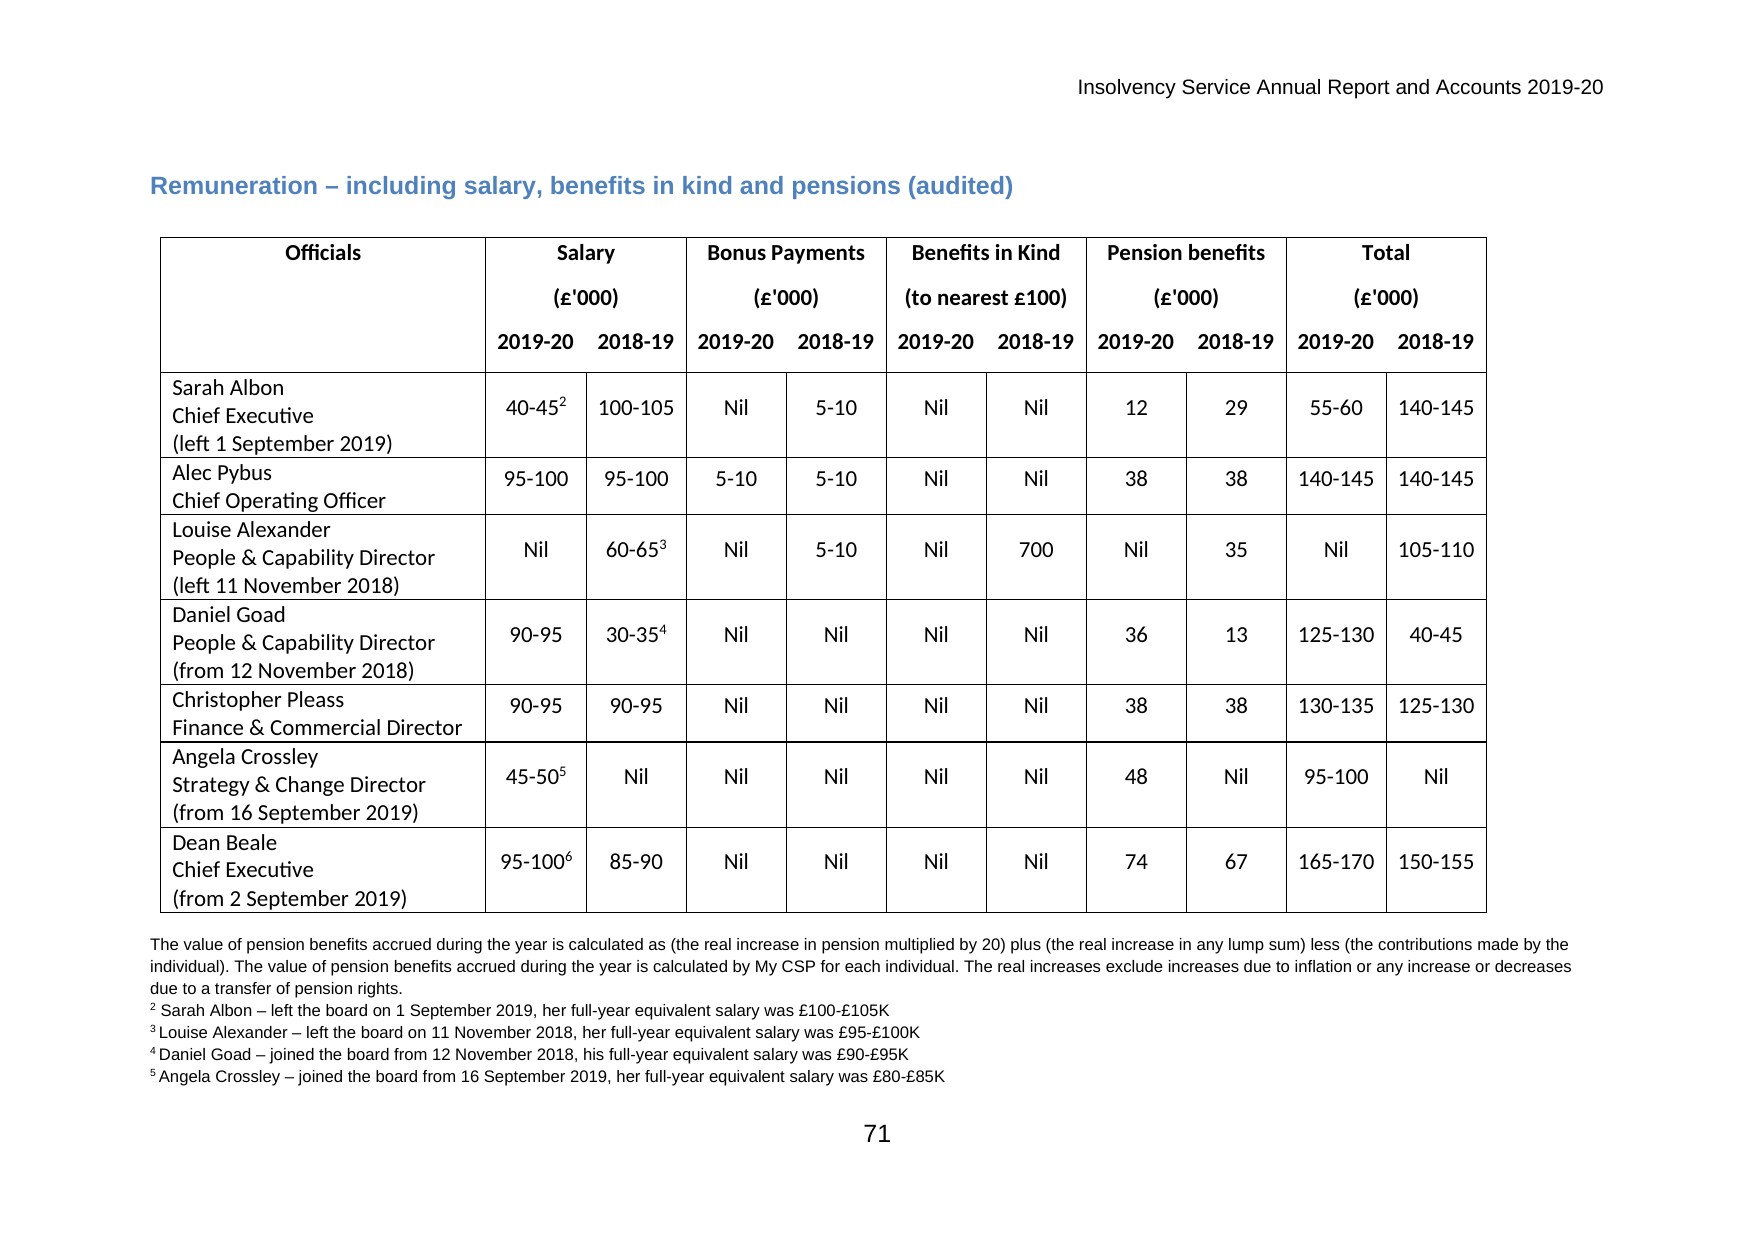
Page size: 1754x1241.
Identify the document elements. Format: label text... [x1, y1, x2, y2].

table_cell Nil [1087, 515, 1186, 599]
table_header Salary [486, 238, 686, 283]
table_cell 36 [1087, 600, 1186, 684]
table_header Bonus Payments [687, 238, 886, 283]
table_cell Nil [587, 743, 686, 827]
table_cell 95-1006 [486, 828, 586, 912]
table_cell 90-95 [486, 600, 586, 684]
table_cell 2018-19 [786, 327, 886, 372]
table_cell 74 [1087, 828, 1186, 912]
table_cell 95-100 [486, 458, 586, 514]
table_cell 95-100 [587, 458, 686, 514]
table_cell 60-653 [587, 515, 686, 599]
table_cell Nil [1387, 743, 1486, 827]
table_cell 140-145 [1287, 458, 1386, 514]
table_cell 165-170 [1287, 828, 1386, 912]
table_header Officials [161, 238, 485, 283]
table_cell Nil [987, 458, 1086, 514]
table_cell 2018-19 [586, 327, 686, 372]
table_cell (£'000) [1087, 283, 1286, 327]
table_cell 2018-19 [1186, 327, 1286, 372]
table_cell 125-130 [1287, 600, 1386, 684]
table_cell Louise Alexander People & Capability Director (left 11 November 2018) [161, 515, 485, 599]
table_cell Nil [1287, 515, 1386, 599]
table_cell 150-155 [1387, 828, 1486, 912]
table_cell 130-135 [1287, 685, 1386, 741]
table_cell 2018-19 [1386, 327, 1486, 372]
table_cell Christopher Pleass Finance & Commercial Director [161, 685, 485, 741]
table_cell 5-10 [787, 373, 886, 457]
table_cell 85-90 [587, 828, 686, 912]
table_cell Nil [887, 600, 986, 684]
table_cell 30-354 [587, 600, 686, 684]
table_cell Nil [887, 515, 986, 599]
table_header Pension benefits [1087, 238, 1286, 283]
text The value of pension benefits accrued during the year is calculated as (the real increase in pension multiplied by 20) plus (the real increase in any lump sum) less (the contributions made by the individual). The value of pension benefits accrued during the year is calculated by My CSP for each individual. The real increases exclude increases due to inflation or any increase or decreases due to a transfer of pension rights. [150, 935, 1604, 998]
table_cell 140-145 [1387, 373, 1486, 457]
table_cell 40-452 [486, 373, 586, 457]
table_cell Nil [1187, 743, 1286, 827]
table_cell Nil [687, 600, 786, 684]
table_cell 5-10 [787, 458, 886, 514]
table_cell 38 [1087, 458, 1186, 514]
table_cell 2019-20 [486, 327, 586, 372]
table_cell Nil [987, 600, 1086, 684]
table_cell (£'000) [687, 283, 886, 327]
table_cell [161, 283, 485, 327]
table_cell Daniel Goad People & Capability Director (from 12 November 2018) [161, 600, 485, 684]
text 3 Louise Alexander – left the board on 11 November 2018, her full-year equivalent salary was £95-£100K [150, 1023, 1604, 1042]
table_cell 100-105 [587, 373, 686, 457]
table_cell 105-110 [1387, 515, 1486, 599]
table_cell Nil [787, 828, 886, 912]
table_header Benefits in Kind [887, 238, 1086, 283]
table_cell Nil [687, 828, 786, 912]
table_cell Sarah Albon Chief Executive (left 1 September 2019) [161, 373, 485, 457]
table_cell Nil [787, 685, 886, 741]
table_cell Nil [987, 373, 1086, 457]
table_cell 700 [987, 515, 1086, 599]
table_cell Nil [787, 743, 886, 827]
subtitle Remuneration – including salary, benefits in kind and pensions (audited) [150, 171, 1604, 199]
table_cell Angela Crossley Strategy & Change Director (from 16 September 2019) [161, 743, 485, 827]
table_cell Nil [987, 685, 1086, 741]
table_cell Nil [687, 743, 786, 827]
table_cell 40-45 [1387, 600, 1486, 684]
table_cell 5-10 [687, 458, 786, 514]
table_cell Nil [486, 515, 586, 599]
table_cell Dean Beale Chief Executive (from 2 September 2019) [161, 828, 485, 912]
table_cell 2019-20 [887, 327, 986, 372]
table_cell 125-130 [1387, 685, 1486, 741]
table_cell Nil [787, 600, 886, 684]
table_cell 2019-20 [1087, 327, 1186, 372]
table_cell 5-10 [787, 515, 886, 599]
text 2 Sarah Albon – left the board on 1 September 2019, her full-year equivalent salary was £100-£105K [150, 1001, 1604, 1020]
table_cell 45-505 [486, 743, 586, 827]
table_cell 38 [1187, 458, 1286, 514]
table_cell 2018-19 [986, 327, 1086, 372]
table_cell 55-60 [1287, 373, 1386, 457]
table_cell 67 [1187, 828, 1286, 912]
table_cell 48 [1087, 743, 1186, 827]
table_cell (to nearest £100) [887, 283, 1086, 327]
table_cell Nil [887, 828, 986, 912]
table_cell Nil [687, 685, 786, 741]
table_cell 38 [1087, 685, 1186, 741]
table_header Total [1287, 238, 1486, 283]
text 4 Daniel Goad – joined the board from 12 November 2018, his full-year equivalent salary was £90-£95K [150, 1044, 1604, 1064]
table_cell 13 [1187, 600, 1286, 684]
table_cell 2019-20 [687, 327, 786, 372]
table_cell Alec Pybus Chief Operating Officer [161, 458, 485, 514]
table_cell 2019-20 [1287, 327, 1386, 372]
table_cell Nil [687, 373, 786, 457]
table_cell Nil [987, 828, 1086, 912]
table_cell 90-95 [486, 685, 586, 741]
table_cell Nil [887, 373, 986, 457]
table_cell Nil [887, 685, 986, 741]
table_cell 12 [1087, 373, 1186, 457]
table_cell (£'000) [1287, 283, 1486, 327]
table_cell Nil [987, 743, 1086, 827]
table_cell [161, 327, 485, 372]
table_cell 140-145 [1387, 458, 1486, 514]
table_cell Nil [687, 515, 786, 599]
table_cell 35 [1187, 515, 1286, 599]
text 5 Angela Crossley – joined the board from 16 September 2019, her full-year equivalent salary was £80-£85K [150, 1067, 1604, 1086]
table_cell 90-95 [587, 685, 686, 741]
table_cell (£'000) [486, 283, 686, 327]
table_cell Nil [887, 458, 986, 514]
table_cell 29 [1187, 373, 1286, 457]
table_cell 95-100 [1287, 743, 1386, 827]
table_cell 38 [1187, 685, 1286, 741]
table_cell Nil [887, 743, 986, 827]
